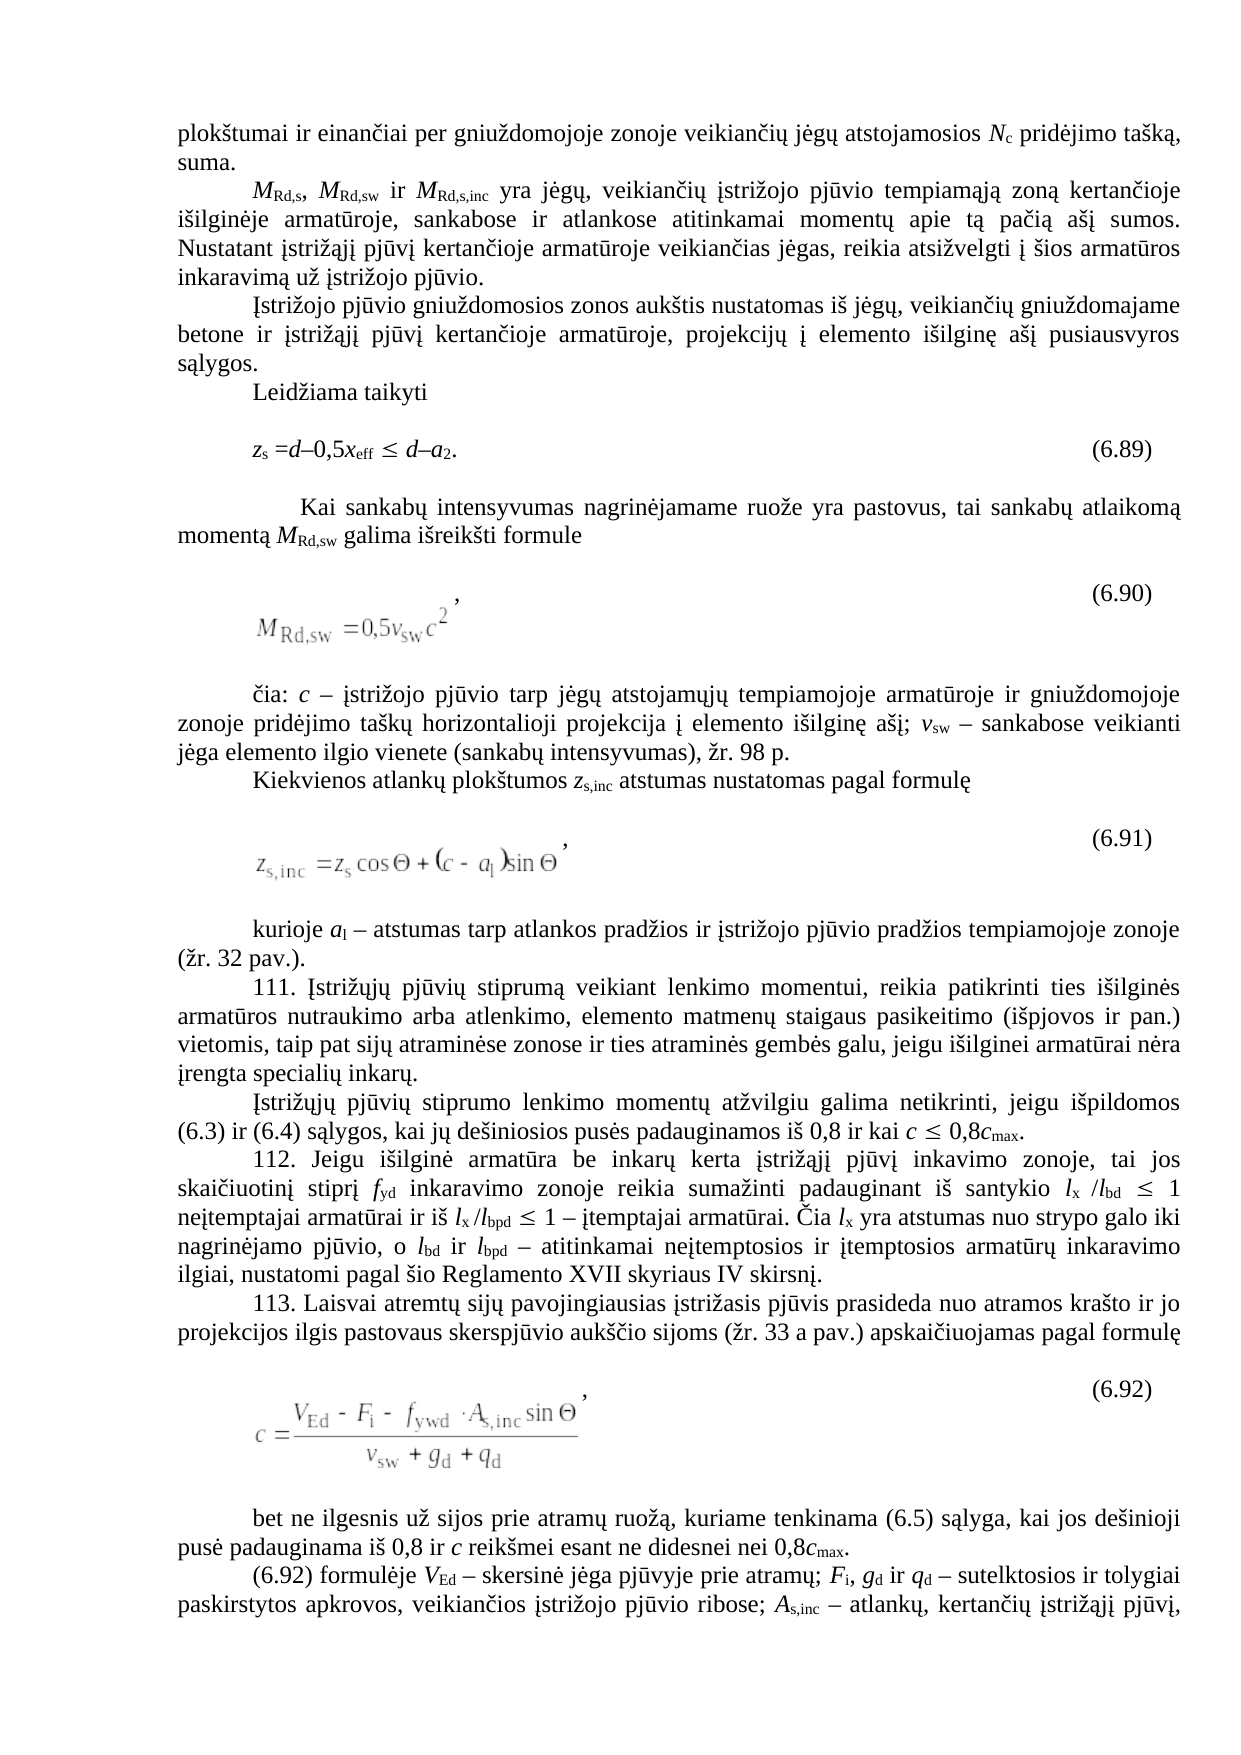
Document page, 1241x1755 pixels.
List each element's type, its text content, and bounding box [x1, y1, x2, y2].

text 113. Laisvai atremtų sijų pavojingiausias įstrižasis pjūvis prasideda nuo atramos krašto ir jo projekcijos ilgis pastovaus skerspjūvio aukščio sijoms (žr. 33 a pav.) apskaičiuojamas pagal formulę [177, 1288, 1181, 1346]
text , (6.92) [177, 1374, 1181, 1474]
text plokštumai ir einančiai per gniuždomojoje zonoje veikiančių jėgų atstojamosios Nc pridėjimo tašką, suma. [177, 118, 1181, 176]
text , (6.91) [177, 823, 1181, 886]
text 111. Įstrižųjų pjūvių stiprumą veikiant lenkimo momentui, reikia patikrinti ties išilginės armatūros nutraukimo arba atlenkimo, elemento matmenų staigaus pasikeitimo (išpjovos ir pan.) vietomis, taip pat sijų atraminėse zonose ir ties atraminės gembės galu, jeigu išilginei armatūrai nėra įrengta specialių inkarų. [177, 972, 1181, 1087]
text čia: c – įstrižojo pjūvio tarp jėgų atstojamųjų tempiamojoje armatūroje ir gniuždomojoje zonoje pridėjimo taškų horizontalioji projekcija į elemento išilginę ašį; vsw – sankabose veikianti jėga elemento ilgio vienete (sankabų intensyvumas), žr. 98 p. [177, 679, 1181, 766]
text 112. Jeigu išilginė armatūra be inkarų kerta įstrižąjį pjūvį inkavimo zonoje, tai jos skaičiuotinį stiprį fyd inkaravimo zonoje reikia sumažinti padauginant iš santykio lx /lbd £ 1 neįtemptajai armatūrai ir iš lx /lbpd £ 1 – įtemptajai armatūrai. Čia lx yra atstumas nuo strypo galo iki nagrinėjamo pjūvio, o lbd ir lbpd – atitinkamai neįtemptosios ir įtemptosios armatūrų inkaravimo ilgiai, nustatomi pagal šio Reglamento XVII skyriaus IV skirsnį. [177, 1144, 1181, 1288]
text bet ne ilgesnis už sijos prie atramų ruožą, kuriame tenkinama (6.5) sąlyga, kai jos dešinioji pusė padauginama iš 0,8 ir c reikšmei esant ne didesnei nei 0,8cmax. [177, 1503, 1181, 1560]
text Kiekvienos atlankų plokštumos zs,inc atstumas nustatomas pagal formulę [177, 766, 1181, 794]
text zs =d–0,5xeff £ d–a2. (6.89) [177, 434, 1181, 463]
text , (6.90) [177, 578, 1181, 651]
text Įstrižojo pjūvio gniuždomosios zonos aukštis nustatomas iš jėgų, veikiančių gniuždomajame betone ir įstrižąjį pjūvį kertančioje armatūroje, projekcijų į elemento išilginę ašį pusiausvyros sąlygos. [177, 291, 1181, 377]
text Įstrižųjų pjūvių stiprumo lenkimo momentų atžvilgiu galima netikrinti, jeigu išpildomos (6.3) ir (6.4) sąlygos, kai jų dešiniosios pusės padauginamos iš 0,8 ir kai c £ 0,8cmax. [177, 1087, 1181, 1144]
text Leidžiama taikyti [177, 377, 1181, 406]
text Kai sankabų intensyvumas nagrinėjamame ruože yra pastovus, tai sankabų atlaikomą momentą MRd,sw galima išreikšti formule [177, 492, 1181, 549]
text (6.92) formulėje VEd – skersinė jėga pjūvyje prie atramų; Fi, gd ir qd – sutelktosios ir tolygiai paskirstytos apkrovos, veikiančios įstrižojo pjūvio ribose; As,inc – atlankų, kertančių įstrižąjį pjūvį, [177, 1560, 1181, 1618]
text kurioje al – atstumas tarp atlankos pradžios ir įstrižojo pjūvio pradžios tempiamojoje zonoje (žr. 32 pav.). [177, 914, 1181, 972]
text MRd,s, MRd,sw ir MRd,s,inc yra jėgų, veikiančių įstrižojo pjūvio tempiamąją zoną kertančioje išilginėje armatūroje, sankabose ir atlankose atitinkamai momentų apie tą pačią ašį sumos. Nustatant įstrižąjį pjūvį kertančioje armatūroje veikiančias jėgas, reikia atsižvelgti į šios armatūros inkaravimą už įstrižojo pjūvio. [177, 176, 1181, 291]
